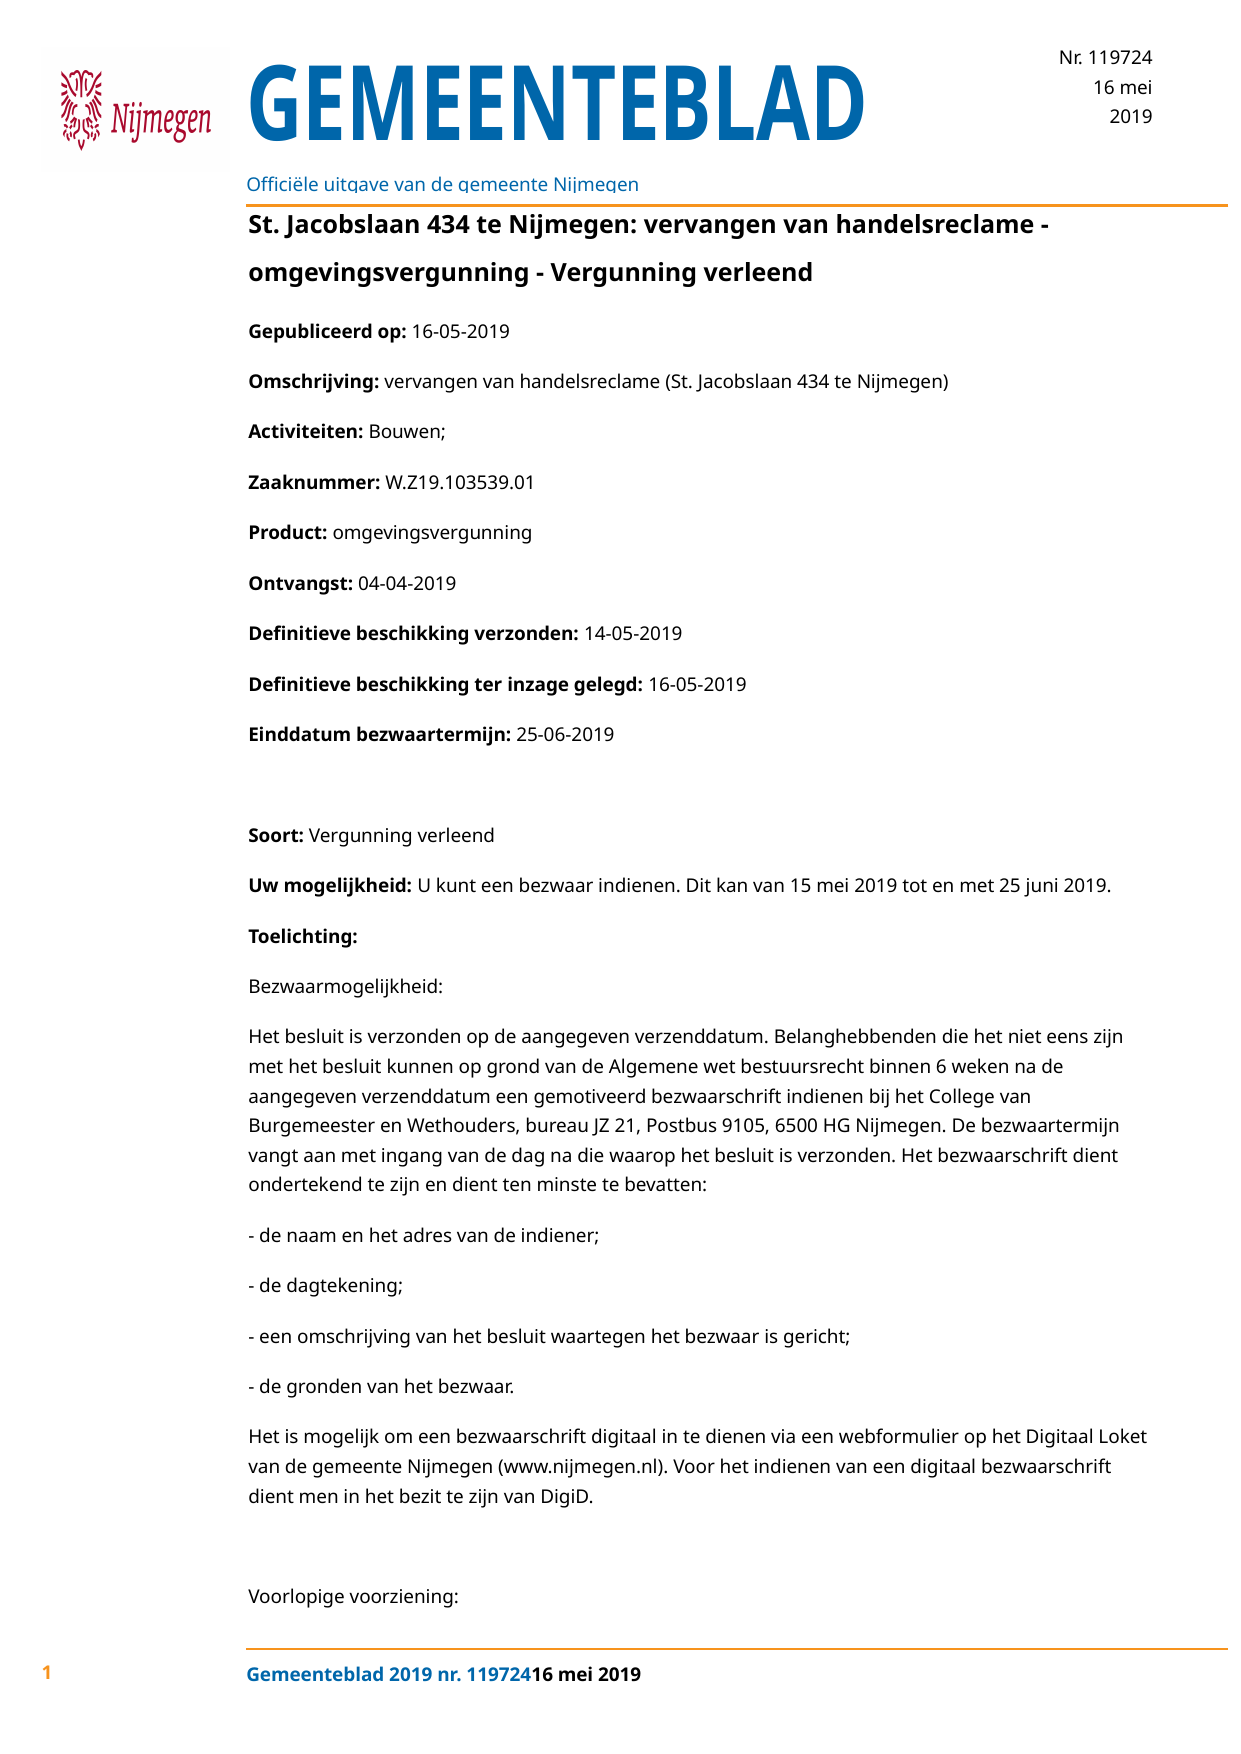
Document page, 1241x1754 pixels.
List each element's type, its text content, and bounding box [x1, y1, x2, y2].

text Soort: Vergunning verleend [248, 822, 1152, 848]
text Bezwaarmogelijkheid: [248, 973, 1152, 999]
text - de gronden van het bezwaar. [248, 1373, 1152, 1399]
text - de dagtekening; [248, 1272, 1152, 1298]
text Product: omgevingsvergunning [248, 519, 1152, 545]
text - een omschrijving van het besluit waartegen het bezwaar is gericht; [248, 1323, 1152, 1349]
text Gepubliceerd op: 16-05-2019 [248, 318, 1152, 344]
text Omschrijving: vervangen van handelsreclame (St. Jacobslaan 434 te Nijmegen) [248, 368, 1152, 394]
text Definitieve beschikking verzonden: 14-05-2019 [248, 620, 1152, 646]
text St. Jacobslaan 434 te Nijmegen: vervangen van handelsreclame - omgevingsvergunning - Vergunning verleend [248, 207, 1152, 288]
text - de naam en het adres van de indiener; [248, 1222, 1152, 1248]
text Definitieve beschikking ter inzage gelegd: 16-05-2019 [248, 671, 1152, 697]
text Voorlopige voorziening: [248, 1584, 1152, 1609]
text Einddatum bezwaartermijn: 25-06-2019 [248, 721, 1152, 747]
text Toelichting: [248, 923, 1152, 949]
text Uw mogelijkheid: U kunt een bezwaar indienen. Dit kan van 15 mei 2019 tot en met 25 juni 2019. [248, 872, 1152, 898]
text Ontvangst: 04-04-2019 [248, 570, 1152, 596]
text Zaaknummer: W.Z19.103539.01 [248, 469, 1152, 495]
text Activiteiten: Bouwen; [248, 419, 1152, 444]
picture [41, 47, 231, 172]
text Het is mogelijk om een bezwaarschrift digitaal in te dienen via een webformulier op het Digitaal Loket van de gemeente Nijmegen (www.nijmegen.nl). Voor het indienen van een digitaal bezwaarschrift dient men in het bezit te zijn van DigiD. [248, 1424, 1152, 1509]
text Het besluit is verzonden op de aangegeven verzenddatum. Belanghebbenden die het niet eens zijn met het besluit kunnen op grond van de Algemene wet bestuursrecht binnen 6 weken na de aangegeven verzenddatum een gemotiveerd bezwaarschrift indienen bij het College van Burgemeester en Wethouders, bureau JZ 21, Postbus 9105, 6500 HG Nijmegen. De bezwaartermijn vangt aan met ingang van de dag na die waarop het besluit is verzonden. Het bezwaarschrift dient ondertekend te zijn en dient ten minste te bevatten: [248, 1024, 1152, 1197]
